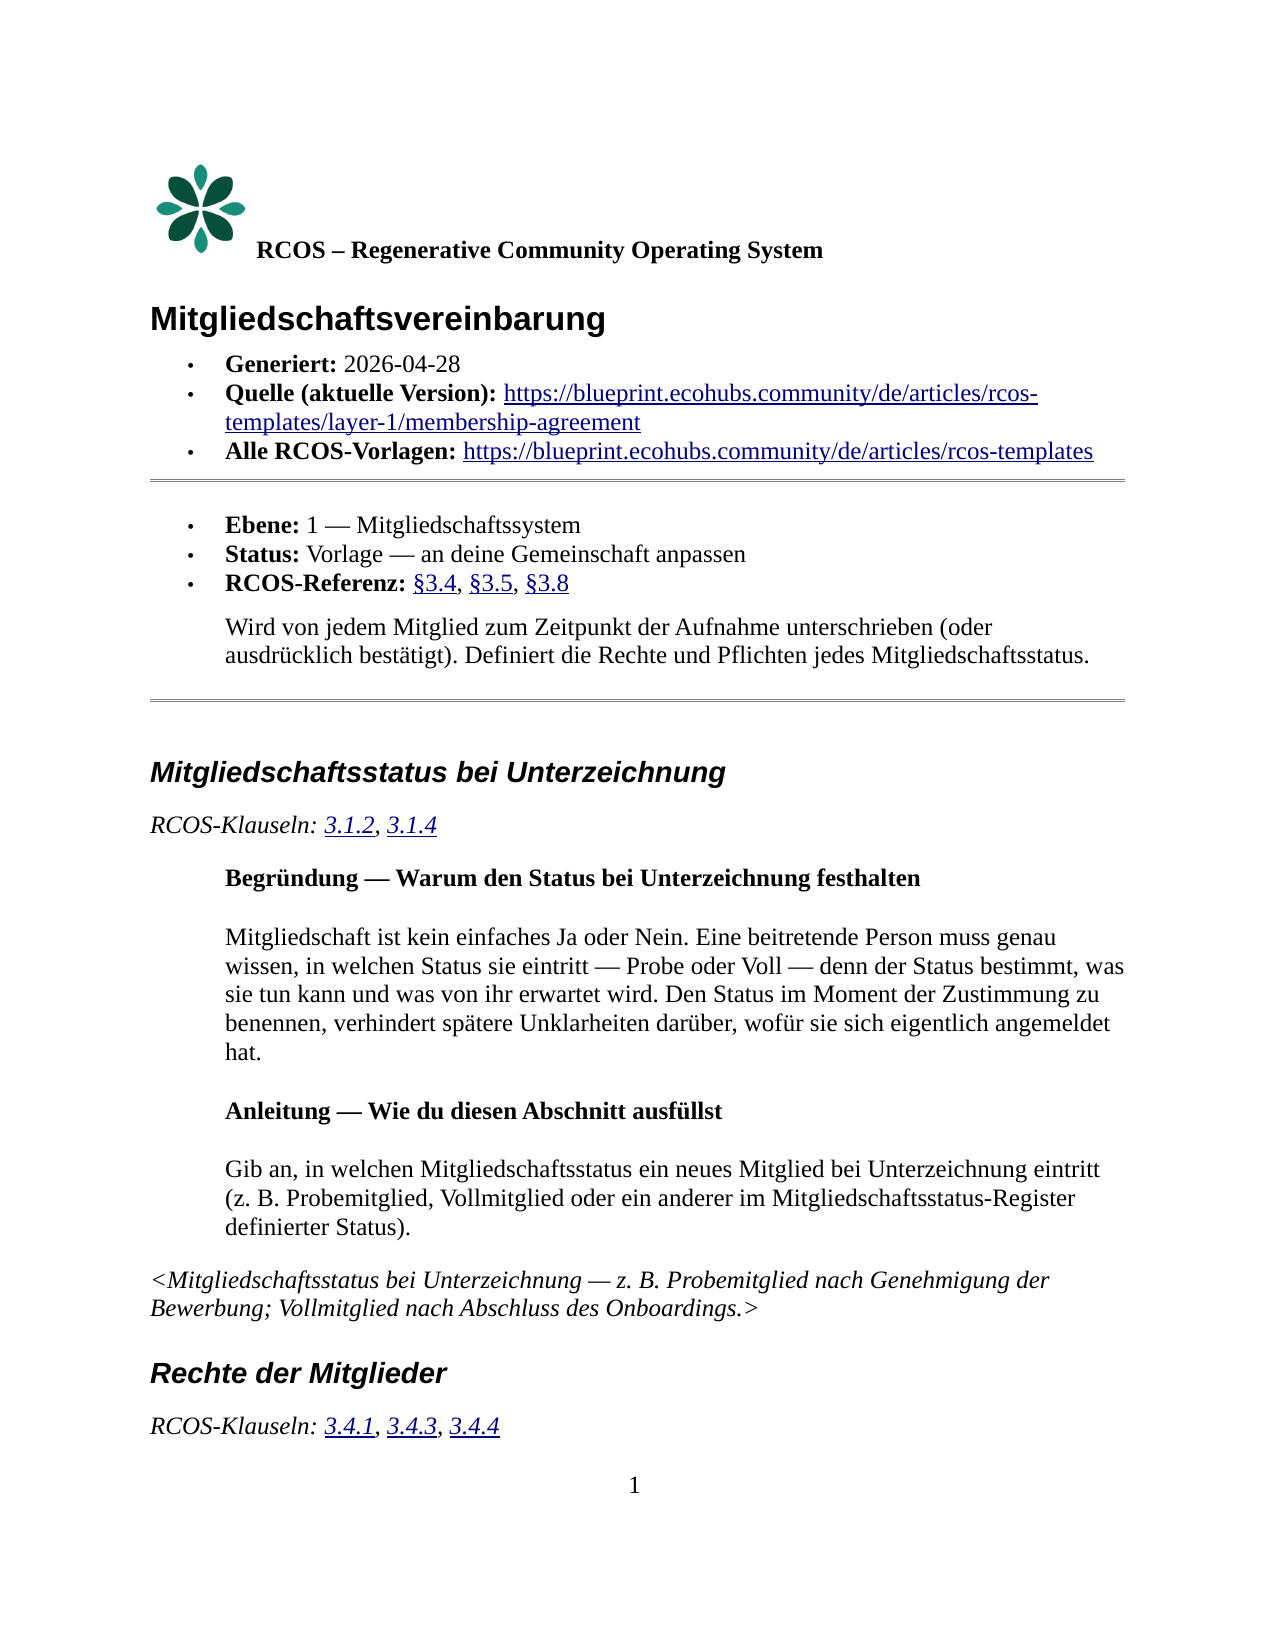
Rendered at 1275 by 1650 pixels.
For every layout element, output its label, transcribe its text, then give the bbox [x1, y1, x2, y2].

text RCOS-Klauseln: 3.4.1, 3.4.3, 3.4.4 [150, 1411, 1125, 1440]
text Mitgliedschaft ist kein einfaches Ja oder Nein. Eine beitretende Person muss genau wissen, in welchen Status sie eintritt — Probe oder Voll — denn der Status bestimmt, was sie tun kann und was von ihr erwartet wird. Den Status im Moment der Zustimmung zu benennen, verhindert spätere Unklarheiten darüber, wofür sie sich eigentlich angemeldet hat. [225, 922, 1125, 1066]
text Wird von jedem Mitglied zum Zeitpunkt der Aufnahme unterschrieben (oder ausdrücklich bestätigt). Definiert die Rechte und Pflichten jedes Mitgliedschaftsstatus. [225, 612, 1125, 669]
subtitle Mitgliedschaftsstatus bei Unterzeichnung [150, 756, 1125, 789]
picture [150, 158, 251, 259]
text Begründung — Warum den Status bei Unterzeichnung festhalten [225, 863, 1125, 892]
text Anleitung — Wie du diesen Abschnitt ausfüllst [225, 1096, 1125, 1124]
list Generiert: 2026-04-28 [187, 349, 1125, 378]
text <Mitgliedschaftsstatus bei Unterzeichnung — z. B. Probemitglied nach Genehmigung der Bewerbung; Vollmitglied nach Abschluss des Onboardings.> [150, 1265, 1125, 1322]
list Status: Vorlage — an deine Gemeinschaft anpassen [187, 539, 1125, 568]
subtitle Rechte der Mitglieder [150, 1356, 1125, 1390]
list Ebene: 1 — Mitgliedschaftssystem [187, 511, 1125, 539]
text Gib an, in welchen Mitgliedschaftsstatus ein neues Mitglied bei Unterzeichnung eintritt (z. B. Probemitglied, Vollmitglied oder ein anderer im Mitgliedschaftsstatus-Register definierter Status). [225, 1154, 1125, 1241]
text RCOS – Regenerative Community Operating System [150, 159, 1125, 264]
list RCOS-Referenz: §3.4, §3.5, §3.8 [187, 568, 1125, 597]
text RCOS-Klauseln: 3.1.2, 3.1.4 [150, 811, 1125, 839]
list Alle RCOS-Vorlagen: https://blueprint.ecohubs.community/de/articles/rcos-templates [187, 436, 1125, 464]
list Quelle (aktuelle Version): https://blueprint.ecohubs.community/de/articles/rcos-templates/layer-1/membership-agreement [187, 378, 1125, 436]
subtitle Mitgliedschaftsvereinbarung [150, 298, 1125, 337]
